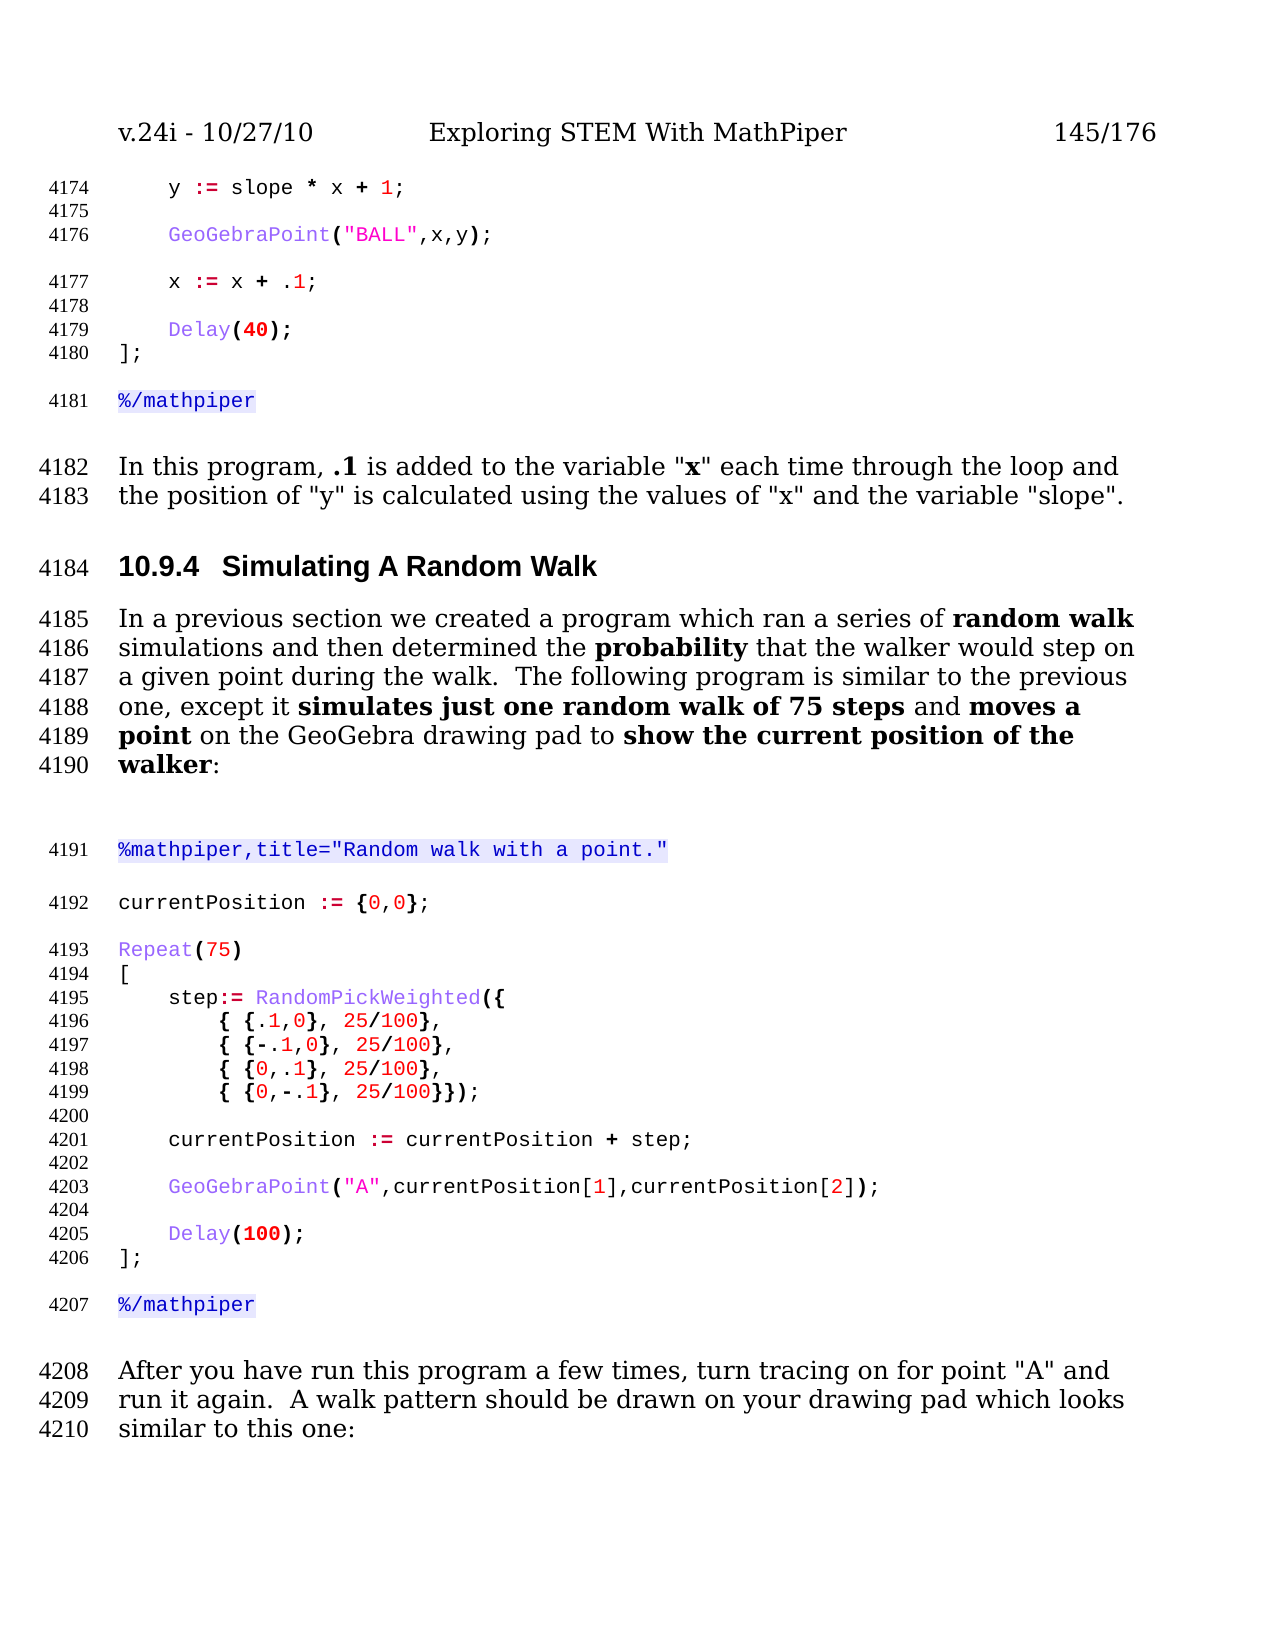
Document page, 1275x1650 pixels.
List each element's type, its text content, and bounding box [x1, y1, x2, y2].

text ]; [118, 1247, 1157, 1270]
text { {-.1,0}, 25/100}, [118, 1034, 1157, 1058]
text In this program, .1 is added to the variable "x" each time through the loop and the position of "y" is calculated using the values of "x" and the variable "slope". [118, 452, 1157, 510]
subtitle Simulating A Random Walk [118, 549, 1157, 583]
text [ [118, 963, 1157, 987]
text Delay(100); [118, 1223, 1157, 1247]
text currentPosition := {0,0}; [118, 892, 1157, 916]
text %/mathpiper [118, 1294, 1157, 1318]
text GeoGebraPoint("BALL",x,y); [118, 224, 1157, 248]
text Repeat(75) [118, 939, 1157, 963]
text In a previous section we created a program which ran a series of random walk simulations and then determined the probability that the walker would step on a given point during the walk. The following program is similar to the previous one, except it simulates just one random walk of 75 steps and moves a point on the GeoGebra drawing pad to show the current position of the walker: [118, 604, 1157, 780]
text Delay(40); [118, 319, 1157, 342]
text ]; [118, 342, 1157, 366]
text step:= RandomPickWeighted({ [118, 987, 1157, 1010]
text { {0,.1}, 25/100}, [118, 1058, 1157, 1081]
text %/mathpiper [118, 389, 1157, 413]
text { {.1,0}, 25/100}, [118, 1010, 1157, 1034]
text x := x + .1; [118, 271, 1157, 295]
text %mathpiper,title="Random walk with a point." [118, 839, 1157, 863]
text currentPosition := currentPosition + step; [118, 1128, 1157, 1152]
text After you have run this program a few times, turn tracing on for point "A" and run it again. A walk pattern should be drawn on your drawing pad which looks similar to this one: [118, 1356, 1157, 1444]
text { {0,-.1}, 25/100}}); [118, 1081, 1157, 1105]
text GeoGebraPoint("A",currentPosition[1],currentPosition[2]); [118, 1176, 1157, 1199]
text y := slope * x + 1; [118, 177, 1157, 200]
